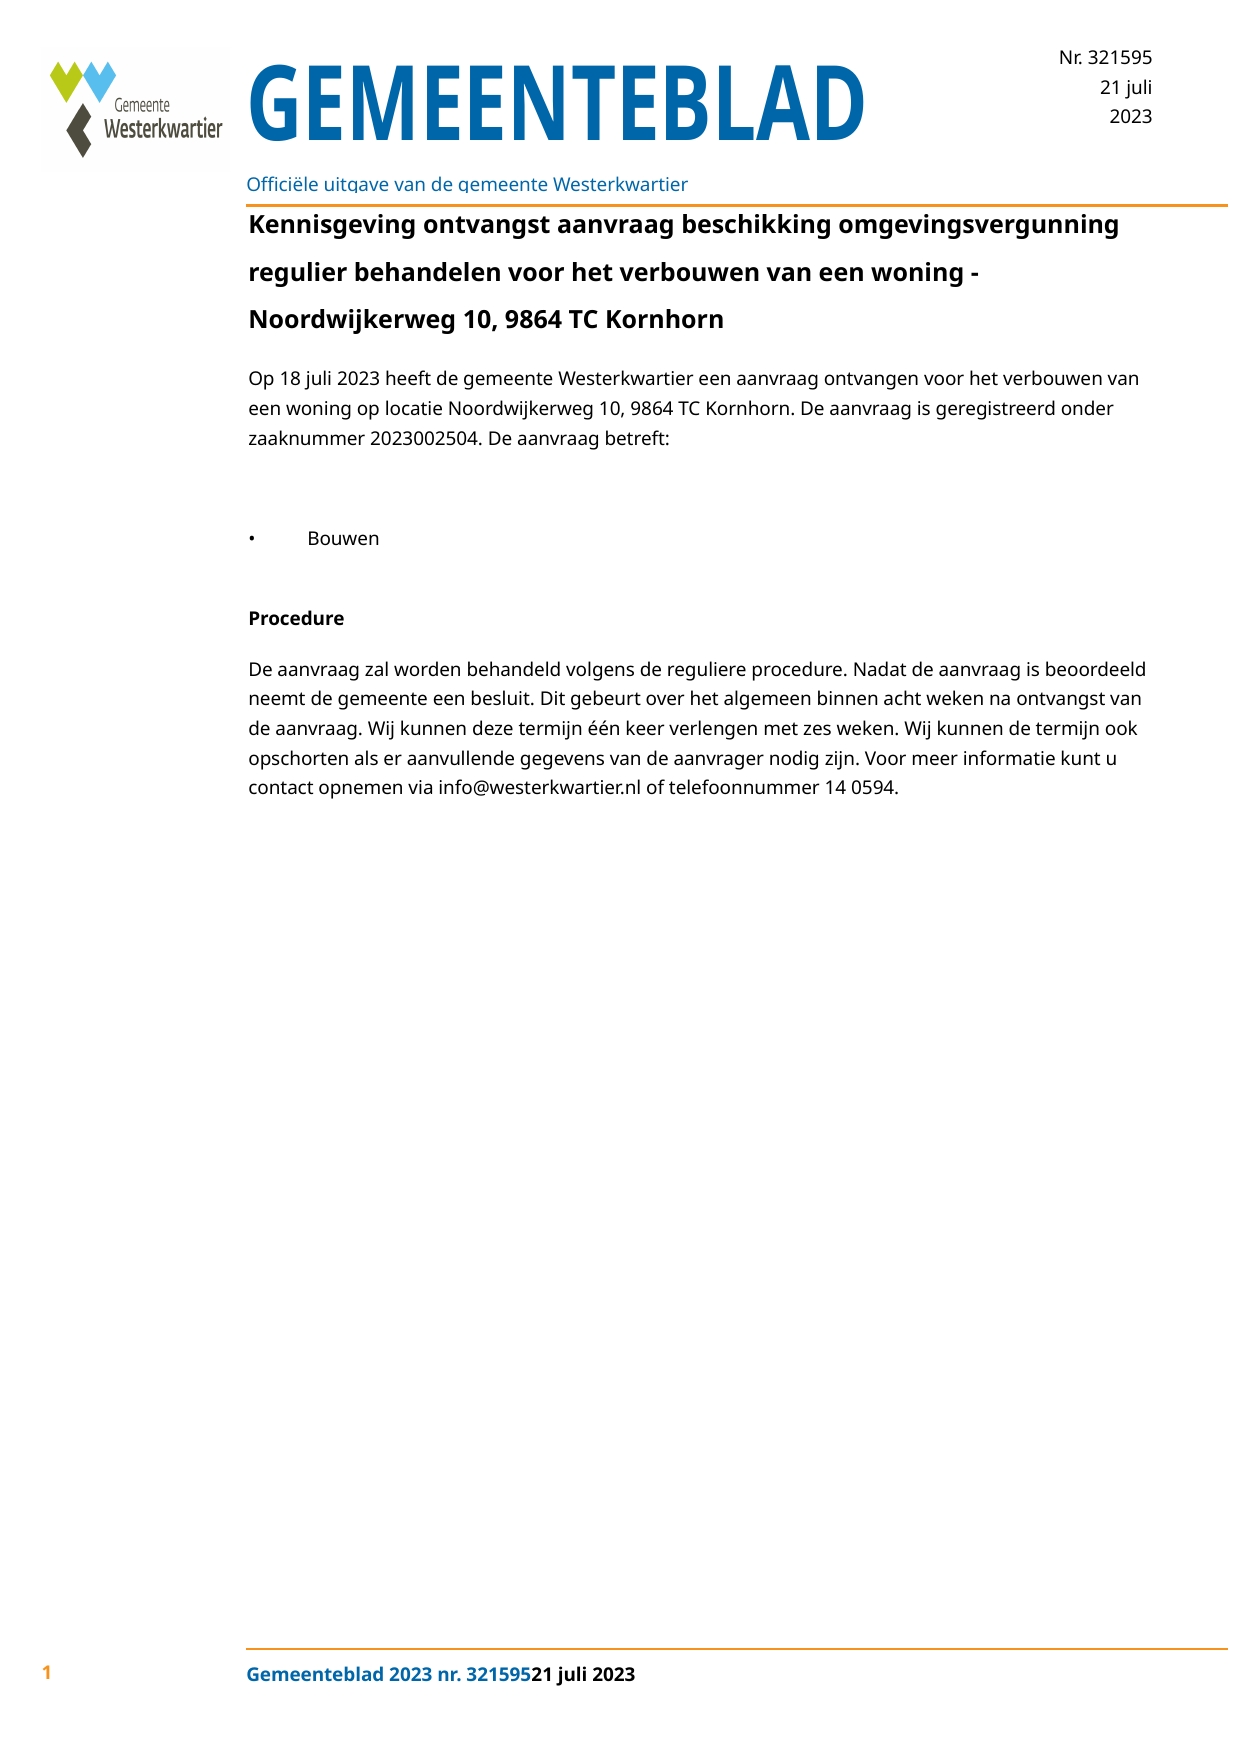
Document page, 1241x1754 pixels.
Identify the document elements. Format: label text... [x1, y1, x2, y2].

text Op 18 juli 2023 heeft de gemeente Westerkwartier een aanvraag ontvangen voor het verbouwen van een woning op locatie Noordwijkerweg 10, 9864 TC Kornhorn. De aanvraag is geregistreerd onder zaaknummer 2023002504. De aanvraag betreft: [248, 366, 1152, 450]
picture [41, 47, 231, 172]
list Bouwen [248, 526, 1152, 551]
text De aanvraag zal worden behandeld volgens de reguliere procedure. Nadat de aanvraag is beoordeeld neemt de gemeente een besluit. Dit gebeurt over het algemeen binnen acht weken na ontvangst van de aanvraag. Wij kunnen deze termijn één keer verlengen met zes weken. Wij kunnen de termijn ook opschorten als er aanvullende gegevens van de aanvrager nodig zijn. Voor meer informatie kunt u contact opnemen via info@westerkwartier.nl of telefoonnummer 14 0594. [248, 656, 1152, 800]
text Procedure [248, 606, 1152, 631]
text Kennisgeving ontvangst aanvraag beschikking omgevingsvergunning regulier behandelen voor het verbouwen van een woning - Noordwijkerweg 10, 9864 TC Kornhorn [248, 207, 1152, 336]
